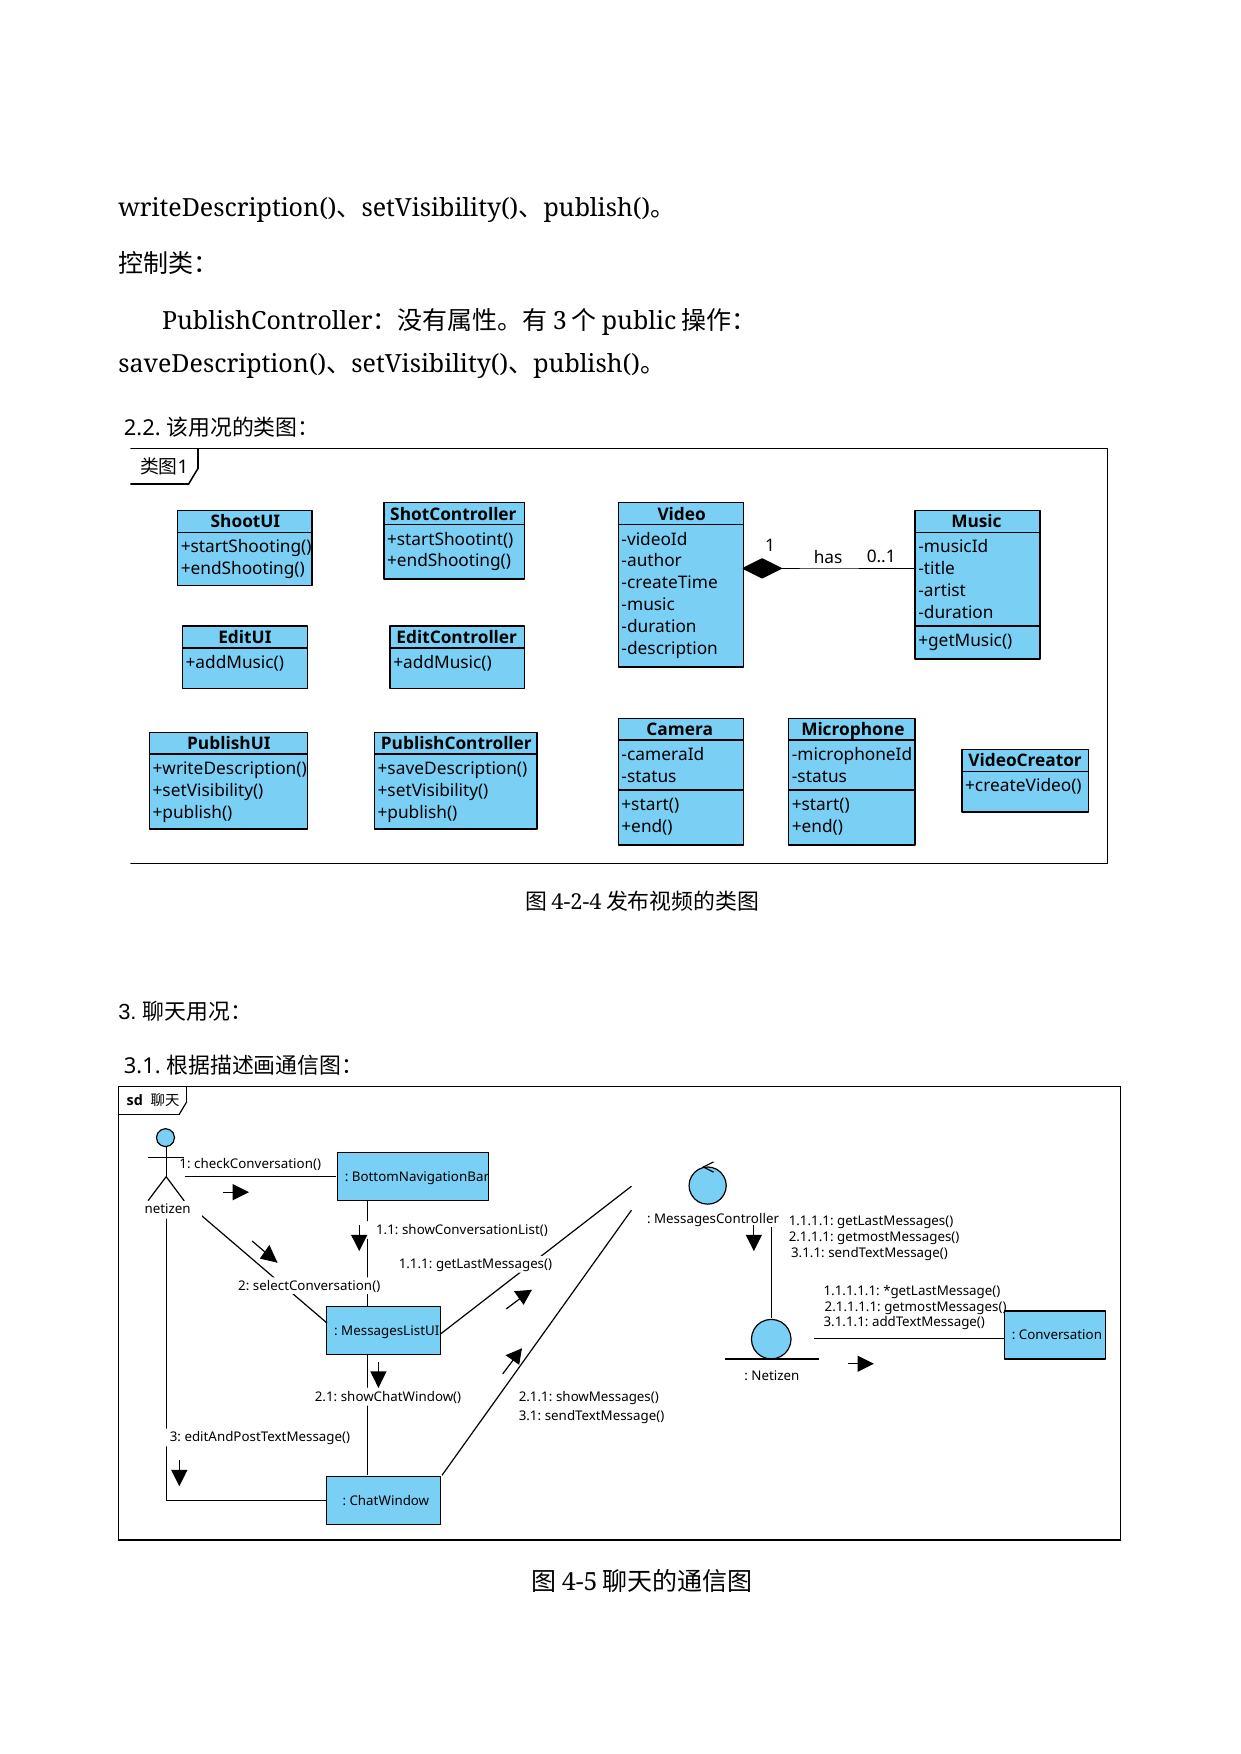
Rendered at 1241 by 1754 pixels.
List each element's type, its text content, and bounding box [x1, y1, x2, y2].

subtitle 聊天用况： [118, 994, 1122, 1026]
text 图4-5聊天的通信图 [118, 1542, 1122, 1597]
text PublishController：没有属性。有3个public操作：saveDescription()、setVisibility()、publish()。 [118, 300, 1122, 380]
text writeDescription()、setVisibility()、publish()。 [118, 188, 1122, 224]
text 图4-2-4发布视频的类图 [118, 454, 1122, 916]
text 控制类： [118, 244, 1122, 280]
subtitle 根据描述画通信图： [118, 1048, 1122, 1080]
subtitle 该用况的类图： [118, 410, 1122, 442]
